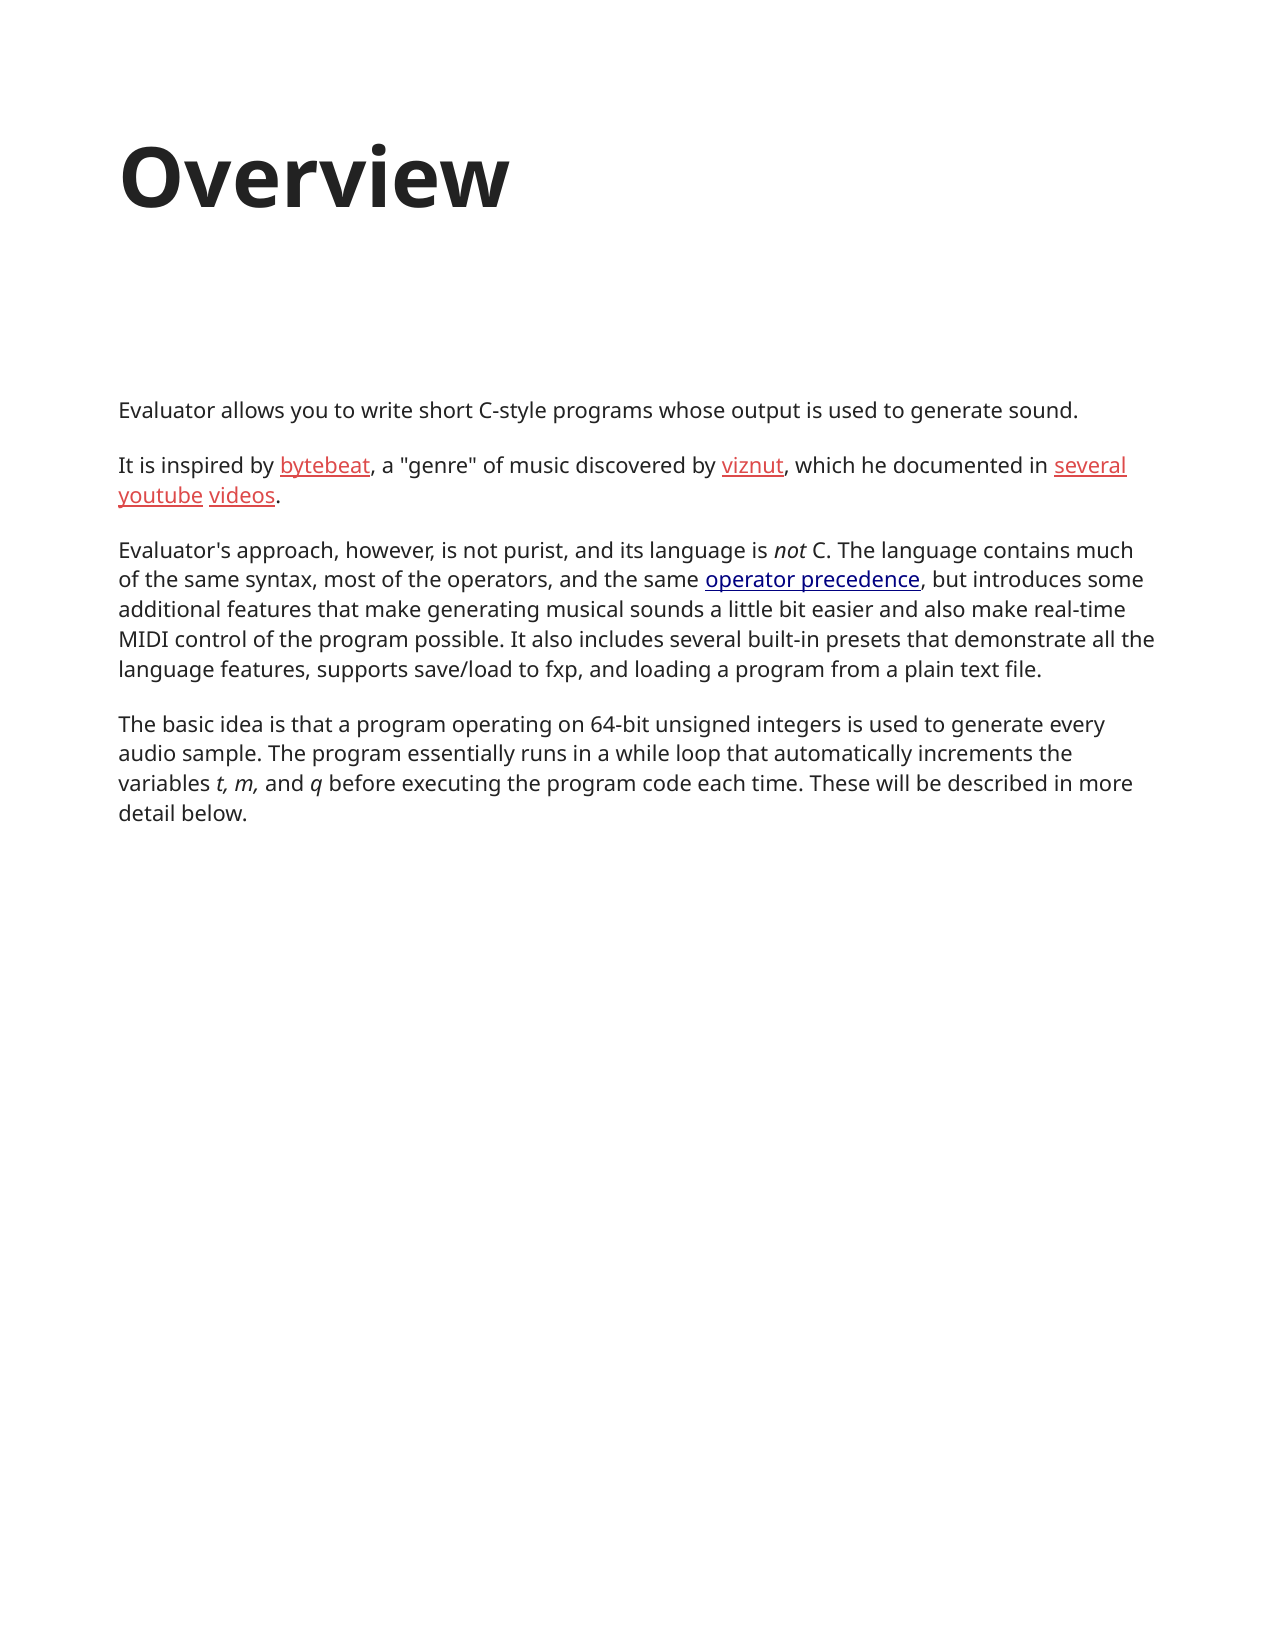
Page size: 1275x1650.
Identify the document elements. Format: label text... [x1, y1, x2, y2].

text Evaluator allows you to write short C-style programs whose output is used to generate sound. [118, 395, 1157, 425]
text The basic idea is that a program operating on 64-bit unsigned integers is used to generate every audio sample. The program essentially runs in a while loop that automatically increments the variables t, m, and q before executing the program code each time. These will be described in more detail below. [118, 708, 1157, 828]
text It is inspired by bytebeat, a "genre" of music discovered by viznut, which he documented in several youtube videos. [118, 450, 1157, 509]
text Overview [118, 118, 1157, 232]
text Evaluator's approach, however, is not purist, and its language is not C. The language contains much of the same syntax, most of the operators, and the same operator precedence, but introduces some additional features that make generating musical sounds a little bit easier and also make real-time MIDI control of the program possible. It also includes several built-in presets that demonstrate all the language features, supports save/load to fxp, and loading a program from a plain text file. [118, 534, 1157, 683]
